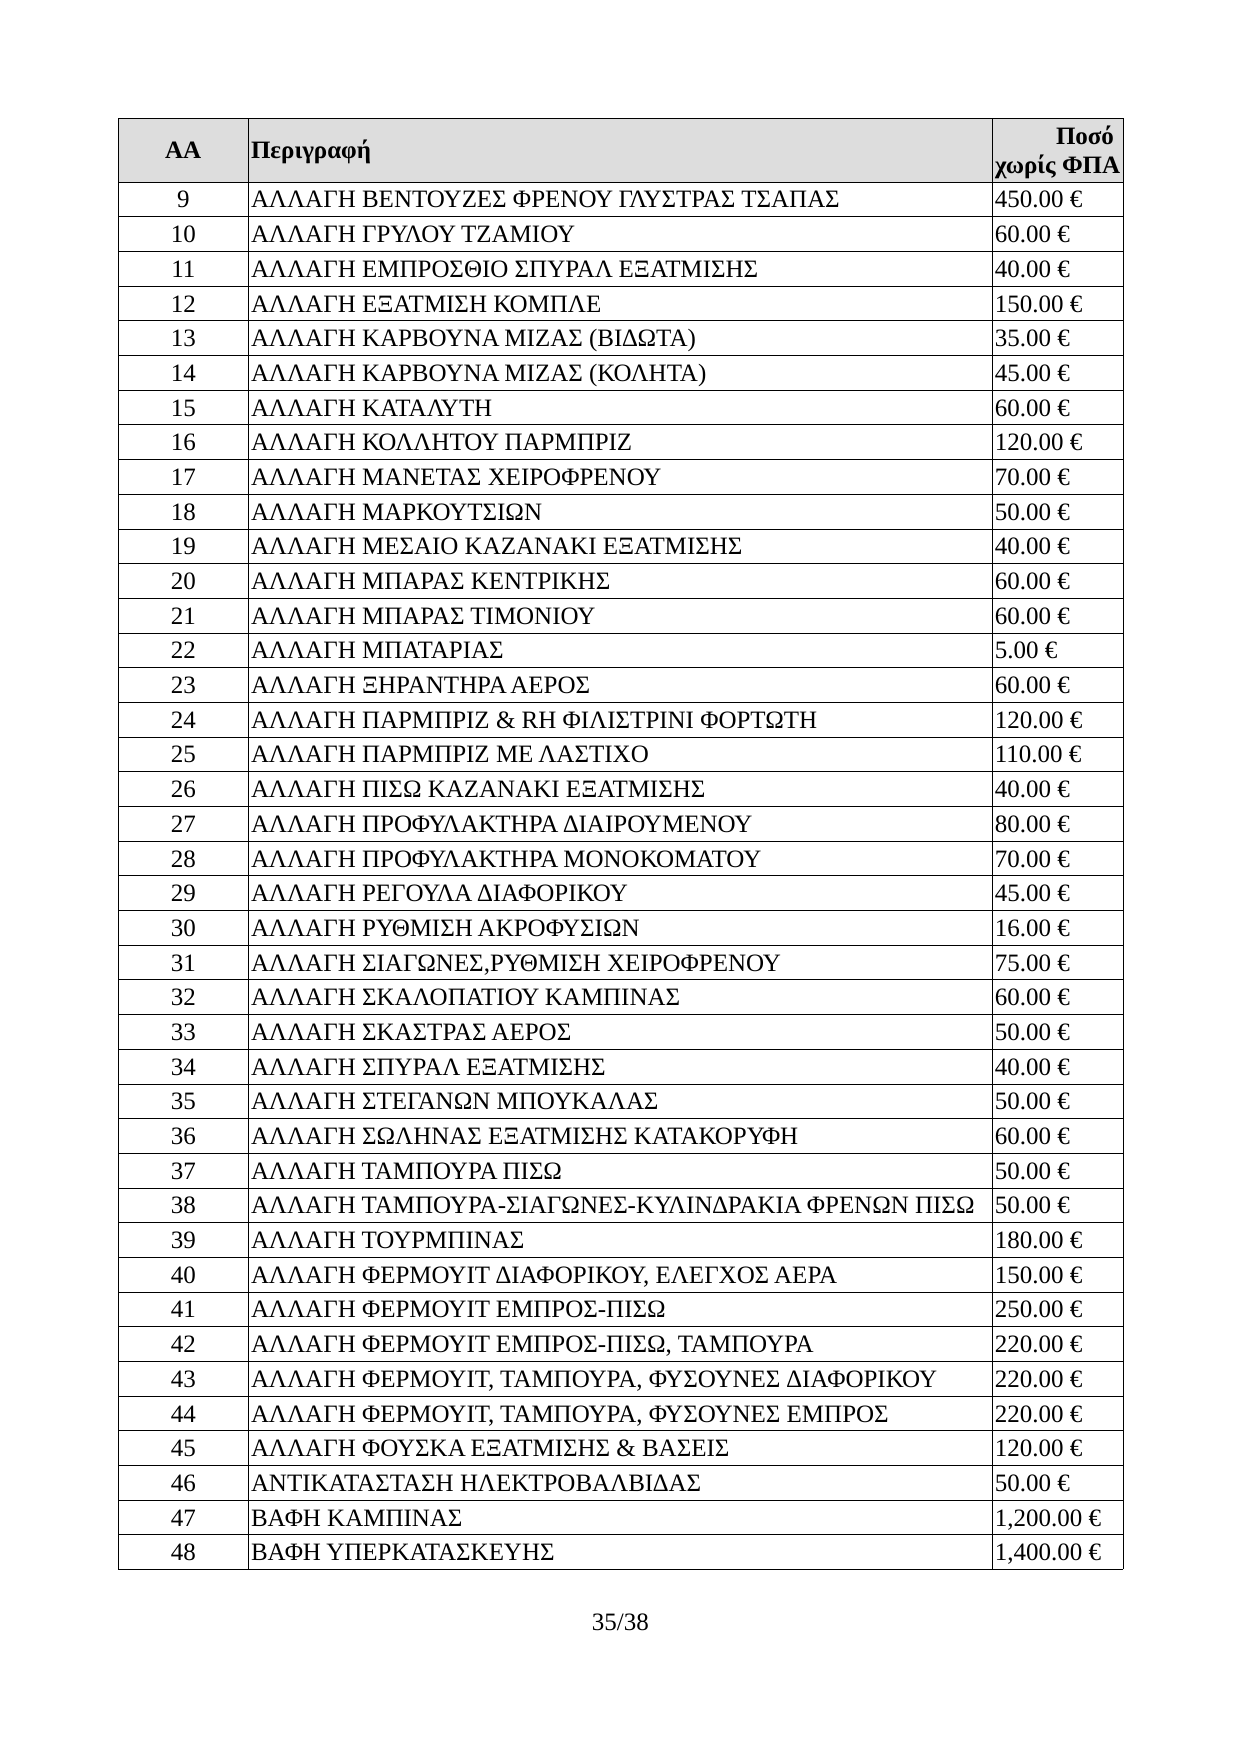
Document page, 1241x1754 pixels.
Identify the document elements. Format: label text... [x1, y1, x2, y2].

table_cell 43 [119, 1362, 248, 1396]
table_cell ΑΛΛΑΓΗ ΦΕΡΜΟΥΙΤ ΕΜΠΡΟΣ-ΠΙΣΩ, ΤΑΜΠΟΥΡΑ [249, 1327, 992, 1361]
table_cell 34 [119, 1050, 248, 1083]
table_cell ΑΛΛΑΓΗ ΡΥΘΜΙΣΗ ΑΚΡΟΦΥΣΙΩΝ [249, 911, 992, 945]
table_cell 11 [119, 252, 248, 286]
table_cell 39 [119, 1223, 248, 1257]
table_cell ΑΛΛΑΓΗ ΜΠΑΡΑΣ ΚΕΝΤΡΙΚΗΣ [249, 564, 992, 598]
table_cell 45,00 € [993, 876, 1123, 910]
table_cell 27 [119, 807, 248, 841]
table_cell ΑΛΛΑΓΗ ΤΑΜΠΟΥΡΑ ΠΙΣΩ [249, 1154, 992, 1187]
table_cell 46 [119, 1466, 248, 1500]
table_cell 40,00 € [993, 772, 1123, 806]
table_cell 13 [119, 321, 248, 355]
table_cell 18 [119, 495, 248, 528]
table_cell ΑΛΛΑΓΗ ΦΟΥΣΚΑ ΕΞΑΤΜΙΣΗΣ & ΒΑΣΕΙΣ [249, 1431, 992, 1465]
table_cell 45,00 € [993, 356, 1123, 390]
table_cell ΑΛΛΑΓΗ ΣΤΕΓΑΝΩΝ ΜΠΟΥΚΑΛΑΣ [249, 1085, 992, 1118]
table_cell ΑΛΛΑΓΗ ΠΑΡΜΠΡΙΖ ΜΕ ΛΑΣΤΙΧΟ [249, 738, 992, 771]
table_cell 120,00 € [993, 425, 1123, 459]
table_cell ΑΛΛΑΓΗ ΦΕΡΜΟΥΙΤ, ΤΑΜΠΟΥΡΑ, ΦΥΣΟΥΝΕΣ ∆ΙΑΦΟΡΙΚΟΥ [249, 1362, 992, 1396]
table_cell 41 [119, 1293, 248, 1326]
table_cell 42 [119, 1327, 248, 1361]
table_cell ΑΛΛΑΓΗ ΜΑΡΚΟΥΤΣΙΩΝ [249, 495, 992, 528]
table_cell 150,00 € [993, 1258, 1123, 1292]
table_cell 250,00 € [993, 1293, 1123, 1326]
table_cell 60,00 € [993, 599, 1123, 632]
table_cell 24 [119, 703, 248, 737]
table_cell ΑΛΛΑΓΗ ΜΕΣΑΙΟ ΚΑΖΑΝΑΚΙ ΕΞΑΤΜΙΣΗΣ [249, 530, 992, 563]
table_cell 12 [119, 287, 248, 320]
table_cell ΑΛΛΑΓΗ ΦΕΡΜΟΥΙΤ ∆ΙΑΦΟΡΙΚΟΥ, ΕΛΕΓΧΟΣ ΑΕΡΑ [249, 1258, 992, 1292]
table_cell 60,00 € [993, 564, 1123, 598]
table_cell 33 [119, 1015, 248, 1049]
table_cell 180,00 € [993, 1223, 1123, 1257]
table_cell 60,00 € [993, 391, 1123, 424]
table_cell 17 [119, 460, 248, 494]
table_cell 36 [119, 1119, 248, 1153]
table_cell 50,00 € [993, 1154, 1123, 1187]
table_cell ΑΛΛΑΓΗ ΠΙΣΩ ΚΑΖΑΝΑΚΙ ΕΞΑΤΜΙΣΗΣ [249, 772, 992, 806]
table_cell ΑΛΛΑΓΗ ΚΑΡΒΟΥΝΑ ΜΙΖΑΣ (ΒΙ∆ΩΤΑ) [249, 321, 992, 355]
table_cell ΑΛΛΑΓΗ ΤΑΜΠΟΥΡΑ-ΣΙΑΓΩΝΕΣ-ΚΥΛΙΝ∆ΡΑΚΙΑ ΦΡΕΝΩΝ ΠΙΣΩ [249, 1189, 992, 1222]
table_cell 14 [119, 356, 248, 390]
table_cell 47 [119, 1501, 248, 1534]
table_cell 60,00 € [993, 1119, 1123, 1153]
table_cell ΑΛΛΑΓΗ ΣΠΥΡΑΛ ΕΞΑΤΜΙΣΗΣ [249, 1050, 992, 1083]
table_header Περιγραφή [249, 119, 992, 182]
table_header ΑΑ [119, 119, 248, 182]
table_cell 37 [119, 1154, 248, 1187]
table_cell ΑΛΛΑΓΗ ΣΚΑΛΟΠΑΤΙΟΥ ΚΑΜΠΙΝΑΣ [249, 980, 992, 1014]
table_cell 60,00 € [993, 980, 1123, 1014]
table_cell 16,00 € [993, 911, 1123, 945]
table_cell 40,00 € [993, 530, 1123, 563]
table_cell ΑΛΛΑΓΗ ΞΗΡΑΝΤΗΡΑ ΑΕΡΟΣ [249, 668, 992, 702]
table_cell ΒΑΦΗ ΥΠΕΡΚΑΤΑΣΚΕΥΗΣ [249, 1535, 992, 1569]
table_cell 20 [119, 564, 248, 598]
table_cell 40,00 € [993, 252, 1123, 286]
table_cell ΑΛΛΑΓΗ ΚΑΡΒΟΥΝΑ ΜΙΖΑΣ (ΚΟΛΗΤΑ) [249, 356, 992, 390]
table_cell ΑΛΛΑΓΗ ΚΑΤΑΛΥΤΗ [249, 391, 992, 424]
table_cell 38 [119, 1189, 248, 1222]
table_cell ΑΛΛΑΓΗ ΣΚΑΣΤΡΑΣ ΑΕΡΟΣ [249, 1015, 992, 1049]
table_cell 9 [119, 183, 248, 216]
table_cell 220,00 € [993, 1362, 1123, 1396]
table_cell ΑΛΛΑΓΗ ΦΕΡΜΟΥΙΤ ΕΜΠΡΟΣ-ΠΙΣΩ [249, 1293, 992, 1326]
table_cell 21 [119, 599, 248, 632]
table_cell ΑΛΛΑΓΗ ΣΩΛΗΝΑΣ ΕΞΑΤΜΙΣΗΣ ΚΑΤΑΚΟΡΥΦΗ [249, 1119, 992, 1153]
table_cell 60,00 € [993, 217, 1123, 251]
table_cell ΒΑΦΗ ΚΑΜΠΙΝΑΣ [249, 1501, 992, 1534]
table_cell 50,00 € [993, 1466, 1123, 1500]
table_cell ΑΛΛΑΓΗ ΣΙΑΓΩΝΕΣ,ΡΥΘΜΙΣΗ ΧΕΙΡΟΦΡΕΝΟΥ [249, 946, 992, 979]
table_header Ποσό χωρίς ΦΠΑ [993, 119, 1123, 182]
table_cell 120,00 € [993, 1431, 1123, 1465]
table_cell ΑΛΛΑΓΗ ΠΡΟΦΥΛΑΚΤΗΡΑ ∆ΙΑΙΡΟΥΜΕΝΟΥ [249, 807, 992, 841]
table_cell ΑΛΛΑΓΗ ΚΟΛΛΗΤΟΥ ΠΑΡΜΠΡΙΖ [249, 425, 992, 459]
table_cell 80,00 € [993, 807, 1123, 841]
table_cell 15 [119, 391, 248, 424]
table_cell 220,00 € [993, 1327, 1123, 1361]
table_cell 70,00 € [993, 842, 1123, 875]
table_cell 16 [119, 425, 248, 459]
table_cell ΑΛΛΑΓΗ ΕΞΑΤΜΙΣΗ ΚΟΜΠΛΕ [249, 287, 992, 320]
table_cell 50,00 € [993, 495, 1123, 528]
table_cell ΑΛΛΑΓΗ ΠΑΡΜΠΡΙΖ & RH ΦΙΛΙΣΤΡΙΝΙ ΦΟΡΤΩΤΗ [249, 703, 992, 737]
table_cell 10 [119, 217, 248, 251]
table_cell ΑΛΛΑΓΗ ΒΕΝΤΟΥΖΕΣ ΦΡΕΝΟΥ ΓΛΥΣΤΡΑΣ ΤΣΑΠΑΣ [249, 183, 992, 216]
table_cell 450,00 € [993, 183, 1123, 216]
table_cell ΑΛΛΑΓΗ ΜΠΑΡΑΣ ΤΙΜΟΝΙΟΥ [249, 599, 992, 632]
table_cell 22 [119, 634, 248, 667]
table_cell 29 [119, 876, 248, 910]
table_cell 30 [119, 911, 248, 945]
table_cell ΑΛΛΑΓΗ ΠΡΟΦΥΛΑΚΤΗΡΑ ΜΟΝΟΚΟΜΑΤΟΥ [249, 842, 992, 875]
table_cell 50,00 € [993, 1085, 1123, 1118]
table_cell 70,00 € [993, 460, 1123, 494]
table_cell 32 [119, 980, 248, 1014]
table_cell 26 [119, 772, 248, 806]
table_cell 31 [119, 946, 248, 979]
table_cell 1.400,00 € [993, 1535, 1123, 1569]
table_cell 110,00 € [993, 738, 1123, 771]
table_cell 45 [119, 1431, 248, 1465]
table_cell ΑΛΛΑΓΗ ΦΕΡΜΟΥΙΤ, ΤΑΜΠΟΥΡΑ, ΦΥΣΟΥΝΕΣ ΕΜΠΡΟΣ [249, 1397, 992, 1430]
table_cell 19 [119, 530, 248, 563]
table_cell 1.200,00 € [993, 1501, 1123, 1534]
table_cell 150,00 € [993, 287, 1123, 320]
table_cell 48 [119, 1535, 248, 1569]
table_cell ΑΛΛΑΓΗ ΓΡΥΛΟΥ ΤΖΑΜΙΟΥ [249, 217, 992, 251]
table_cell ΑΛΛΑΓΗ ΡΕΓΟΥΛΑ ∆ΙΑΦΟΡΙΚΟΥ [249, 876, 992, 910]
table_cell ΑΛΛΑΓΗ ΕΜΠΡΟΣΘΙΟ ΣΠΥΡΑΛ ΕΞΑΤΜΙΣΗΣ [249, 252, 992, 286]
table_cell 35,00 € [993, 321, 1123, 355]
table_cell 220,00 € [993, 1397, 1123, 1430]
table_cell 40 [119, 1258, 248, 1292]
table_cell 75,00 € [993, 946, 1123, 979]
table_cell 25 [119, 738, 248, 771]
table_cell 23 [119, 668, 248, 702]
table_cell 35 [119, 1085, 248, 1118]
table_cell ΑΛΛΑΓΗ ΜΠΑΤΑΡΙΑΣ [249, 634, 992, 667]
table_cell 120,00 € [993, 703, 1123, 737]
table_cell ΑΛΛΑΓΗ ΤΟΥΡΜΠΙΝΑΣ [249, 1223, 992, 1257]
table_cell ΑΛΛΑΓΗ ΜΑΝΕΤΑΣ ΧΕΙΡΟΦΡΕΝΟΥ [249, 460, 992, 494]
table_cell 50,00 € [993, 1189, 1123, 1222]
table_cell 28 [119, 842, 248, 875]
table_cell 44 [119, 1397, 248, 1430]
table_cell 60,00 € [993, 668, 1123, 702]
table_cell ΑΝΤΙΚΑΤΑΣΤΑΣΗ ΗΛΕΚΤΡΟΒΑΛΒΙ∆ΑΣ [249, 1466, 992, 1500]
table_cell 50,00 € [993, 1015, 1123, 1049]
table_cell 5,00 € [993, 634, 1123, 667]
table_cell 40,00 € [993, 1050, 1123, 1083]
